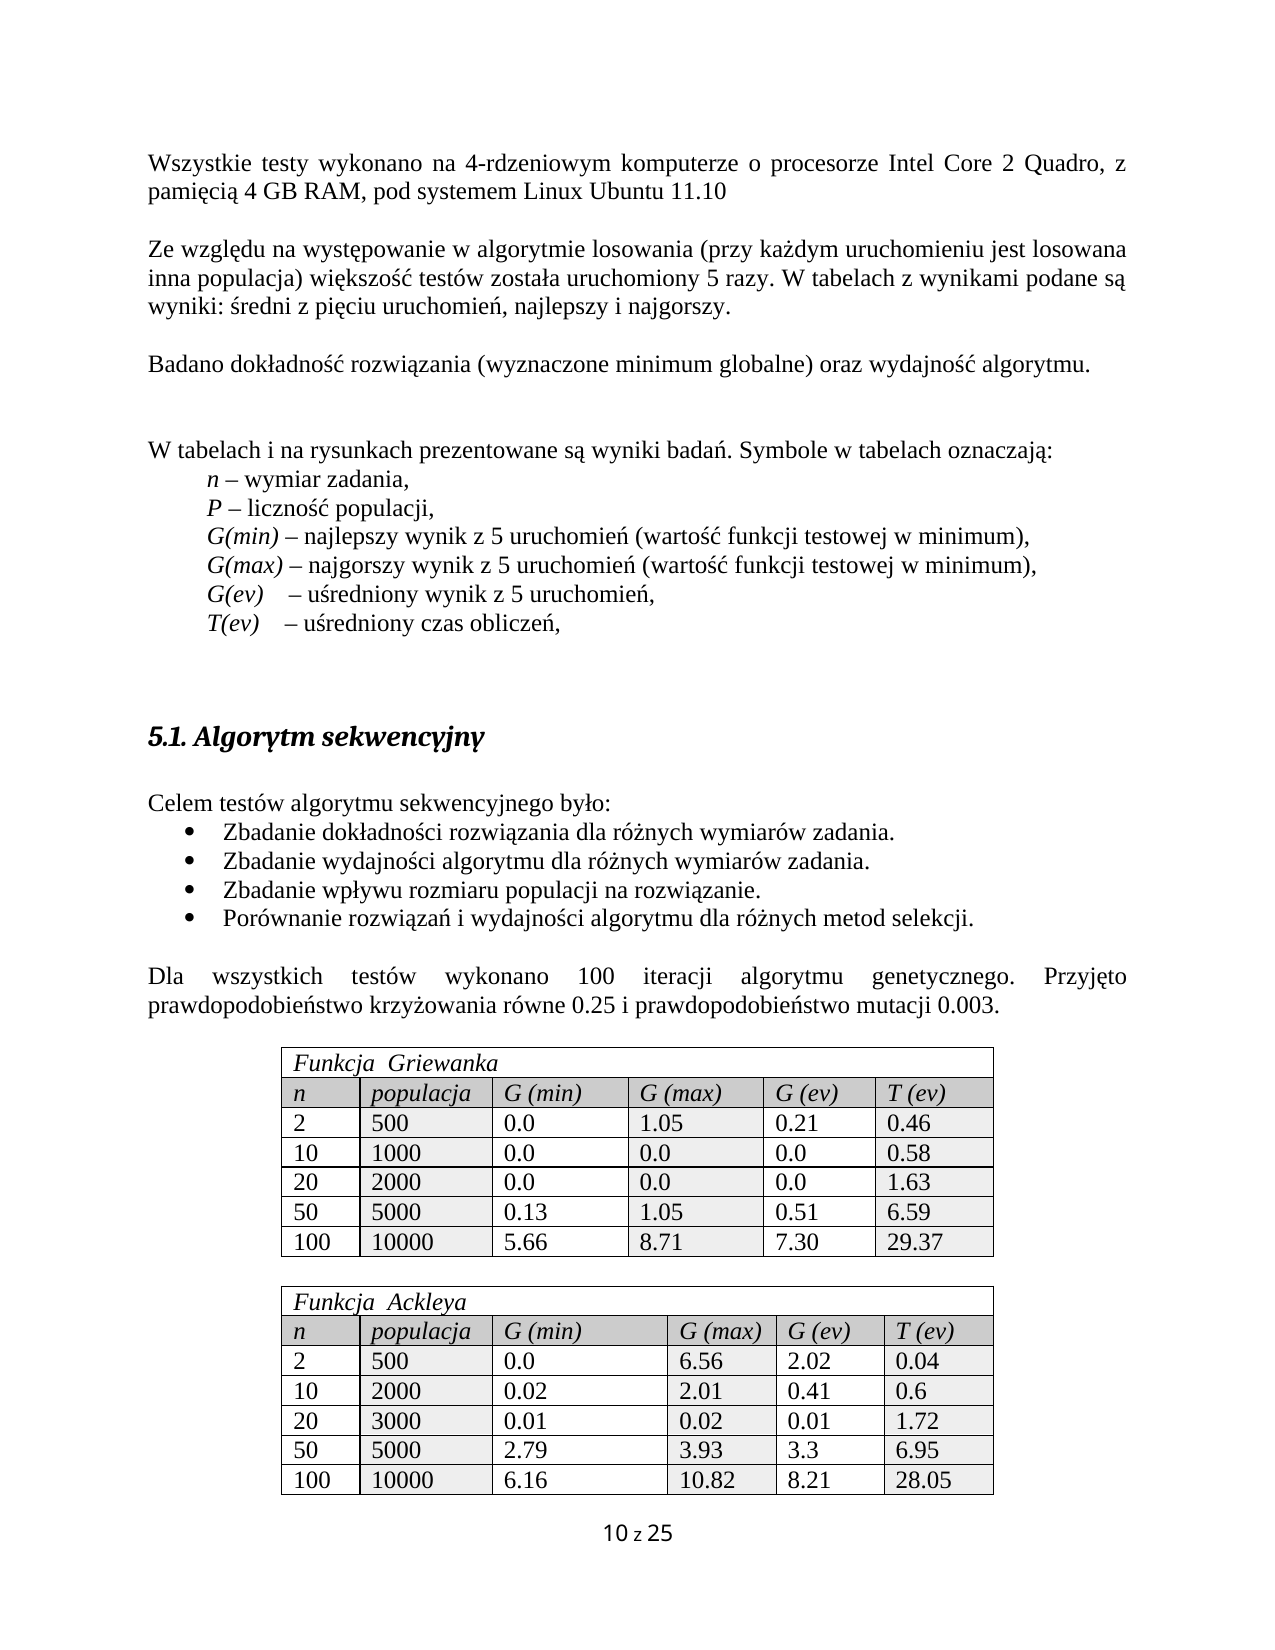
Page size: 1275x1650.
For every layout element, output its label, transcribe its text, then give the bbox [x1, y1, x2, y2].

table_cell 20 [282, 1406, 359, 1434]
table_cell n [282, 1078, 359, 1107]
text G(min) – najlepszy wynik z 5 uruchomień (wartość funkcji testowej w minimum), [207, 521, 1127, 550]
list Zbadanie wydajności algorytmu dla różnych wymiarów zadania. [185, 846, 1127, 875]
table_cell 500 [361, 1108, 492, 1137]
table_cell 0.02 [668, 1406, 776, 1434]
table_cell 1.05 [629, 1108, 763, 1137]
table_cell 0.21 [764, 1108, 875, 1137]
table_cell 0.01 [493, 1406, 667, 1434]
table_cell 2 [282, 1108, 359, 1137]
table_cell 3000 [361, 1406, 492, 1434]
table_cell 3.93 [668, 1436, 776, 1464]
table_cell 3.3 [777, 1436, 884, 1464]
table_cell 7.30 [764, 1227, 875, 1256]
table_cell G (ev) [777, 1316, 884, 1345]
table_cell 0.0 [493, 1168, 628, 1196]
text P – liczność populacji, [207, 493, 1127, 521]
text T(ev) – uśredniony czas obliczeń, [207, 608, 1127, 636]
table_cell 20 [282, 1168, 359, 1196]
text Wszystkie testy wykonano na 4-rdzeniowym komputerze o procesorze Intel Core 2 Quadro, z pamięcią 4 GB RAM, pod systemem Linux Ubuntu 11.10 [148, 148, 1127, 205]
table_cell 0.41 [777, 1376, 884, 1405]
table_cell 5.66 [493, 1227, 628, 1256]
table_cell 10.82 [668, 1465, 776, 1494]
table_cell 0.0 [493, 1108, 628, 1137]
table_cell populacja [361, 1078, 492, 1107]
text Dla wszystkich testów wykonano 100 iteracji algorytmu genetycznego. Przyjęto prawdopodobieństwo krzyżowania równe 0.25 i prawdopodobieństwo mutacji 0.003. [148, 961, 1127, 1018]
table_cell 10000 [361, 1465, 492, 1494]
table_cell 0.58 [876, 1138, 993, 1166]
table_cell 29.37 [876, 1227, 993, 1256]
table_cell 6.95 [885, 1436, 993, 1464]
text Celem testów algorytmu sekwencyjnego było: [148, 788, 1127, 817]
table_header Funkcja Ackleya [282, 1287, 993, 1315]
table_cell 0.0 [493, 1346, 667, 1375]
table_cell 0.0 [764, 1138, 875, 1166]
table_cell 6.59 [876, 1197, 993, 1226]
table_cell 2.02 [777, 1346, 884, 1375]
table_cell 2.01 [668, 1376, 776, 1405]
text Badano dokładność rozwiązania (wyznaczone minimum globalne) oraz wydajność algorytmu. [148, 349, 1127, 378]
text Ze względu na występowanie w algorytmie losowania (przy każdym uruchomieniu jest losowana inna populacja) większość testów została uruchomiony 5 razy. W tabelach z wynikami podane są wyniki: średni z pięciu uruchomień, najlepszy i najgorszy. [148, 234, 1127, 320]
table_cell 0.0 [764, 1168, 875, 1196]
text G(ev) – uśredniony wynik z 5 uruchomień, [207, 579, 1127, 608]
table_cell 50 [282, 1197, 359, 1226]
table_cell 1.05 [629, 1197, 763, 1226]
table_cell 1000 [361, 1138, 492, 1166]
table_cell 8.21 [777, 1465, 884, 1494]
table_cell 5000 [361, 1197, 492, 1226]
table_cell 100 [282, 1227, 359, 1256]
table_cell 10 [282, 1376, 359, 1405]
list Zbadanie dokładności rozwiązania dla różnych wymiarów zadania. [185, 817, 1127, 846]
table_cell 50 [282, 1436, 359, 1464]
table_cell 6.56 [668, 1346, 776, 1375]
list Zbadanie wpływu rozmiaru populacji na rozwiązanie. [185, 875, 1127, 903]
table_cell 0.51 [764, 1197, 875, 1226]
table_cell 0.01 [777, 1406, 884, 1434]
table_cell 28.05 [885, 1465, 993, 1494]
table_cell 0.13 [493, 1197, 628, 1226]
table_header Funkcja Griewanka [282, 1048, 993, 1077]
table_cell G (max) [629, 1078, 763, 1107]
table_cell G (min) [493, 1078, 628, 1107]
table_cell 0.0 [629, 1138, 763, 1166]
table_cell G (min) [493, 1316, 667, 1345]
table_cell 1.72 [885, 1406, 993, 1434]
table_cell 10000 [361, 1227, 492, 1256]
table_cell 0.0 [629, 1168, 763, 1196]
table_cell 2000 [361, 1376, 492, 1405]
table_cell 2.79 [493, 1436, 667, 1464]
table_cell T (ev) [876, 1078, 993, 1107]
table_cell 2000 [361, 1168, 492, 1196]
table_cell G (max) [668, 1316, 776, 1345]
table_cell populacja [361, 1316, 492, 1345]
table_cell 500 [361, 1346, 492, 1375]
table_cell 0.0 [493, 1138, 628, 1166]
table_cell G (ev) [764, 1078, 875, 1107]
table_cell 0.46 [876, 1108, 993, 1137]
table_cell 10 [282, 1138, 359, 1166]
table_cell 0.6 [885, 1376, 993, 1405]
table_cell 5000 [361, 1436, 492, 1464]
table_cell 6.16 [493, 1465, 667, 1494]
table_cell 0.02 [493, 1376, 667, 1405]
table_cell n [282, 1316, 359, 1345]
table_cell 100 [282, 1465, 359, 1494]
text n – wymiar zadania, [207, 464, 1127, 493]
table_cell 1.63 [876, 1168, 993, 1196]
text G(max) – najgorszy wynik z 5 uruchomień (wartość funkcji testowej w minimum), [207, 550, 1127, 579]
table_cell 0.04 [885, 1346, 993, 1375]
table_cell 2 [282, 1346, 359, 1375]
table_cell T (ev) [885, 1316, 993, 1345]
subtitle 5.1. Algorytm sekwencyjny [148, 720, 1127, 753]
table_cell 8.71 [629, 1227, 763, 1256]
list Porównanie rozwiązań i wydajności algorytmu dla różnych metod selekcji. [185, 903, 1127, 932]
text W tabelach i na rysunkach prezentowane są wyniki badań. Symbole w tabelach oznaczają: [148, 435, 1127, 464]
